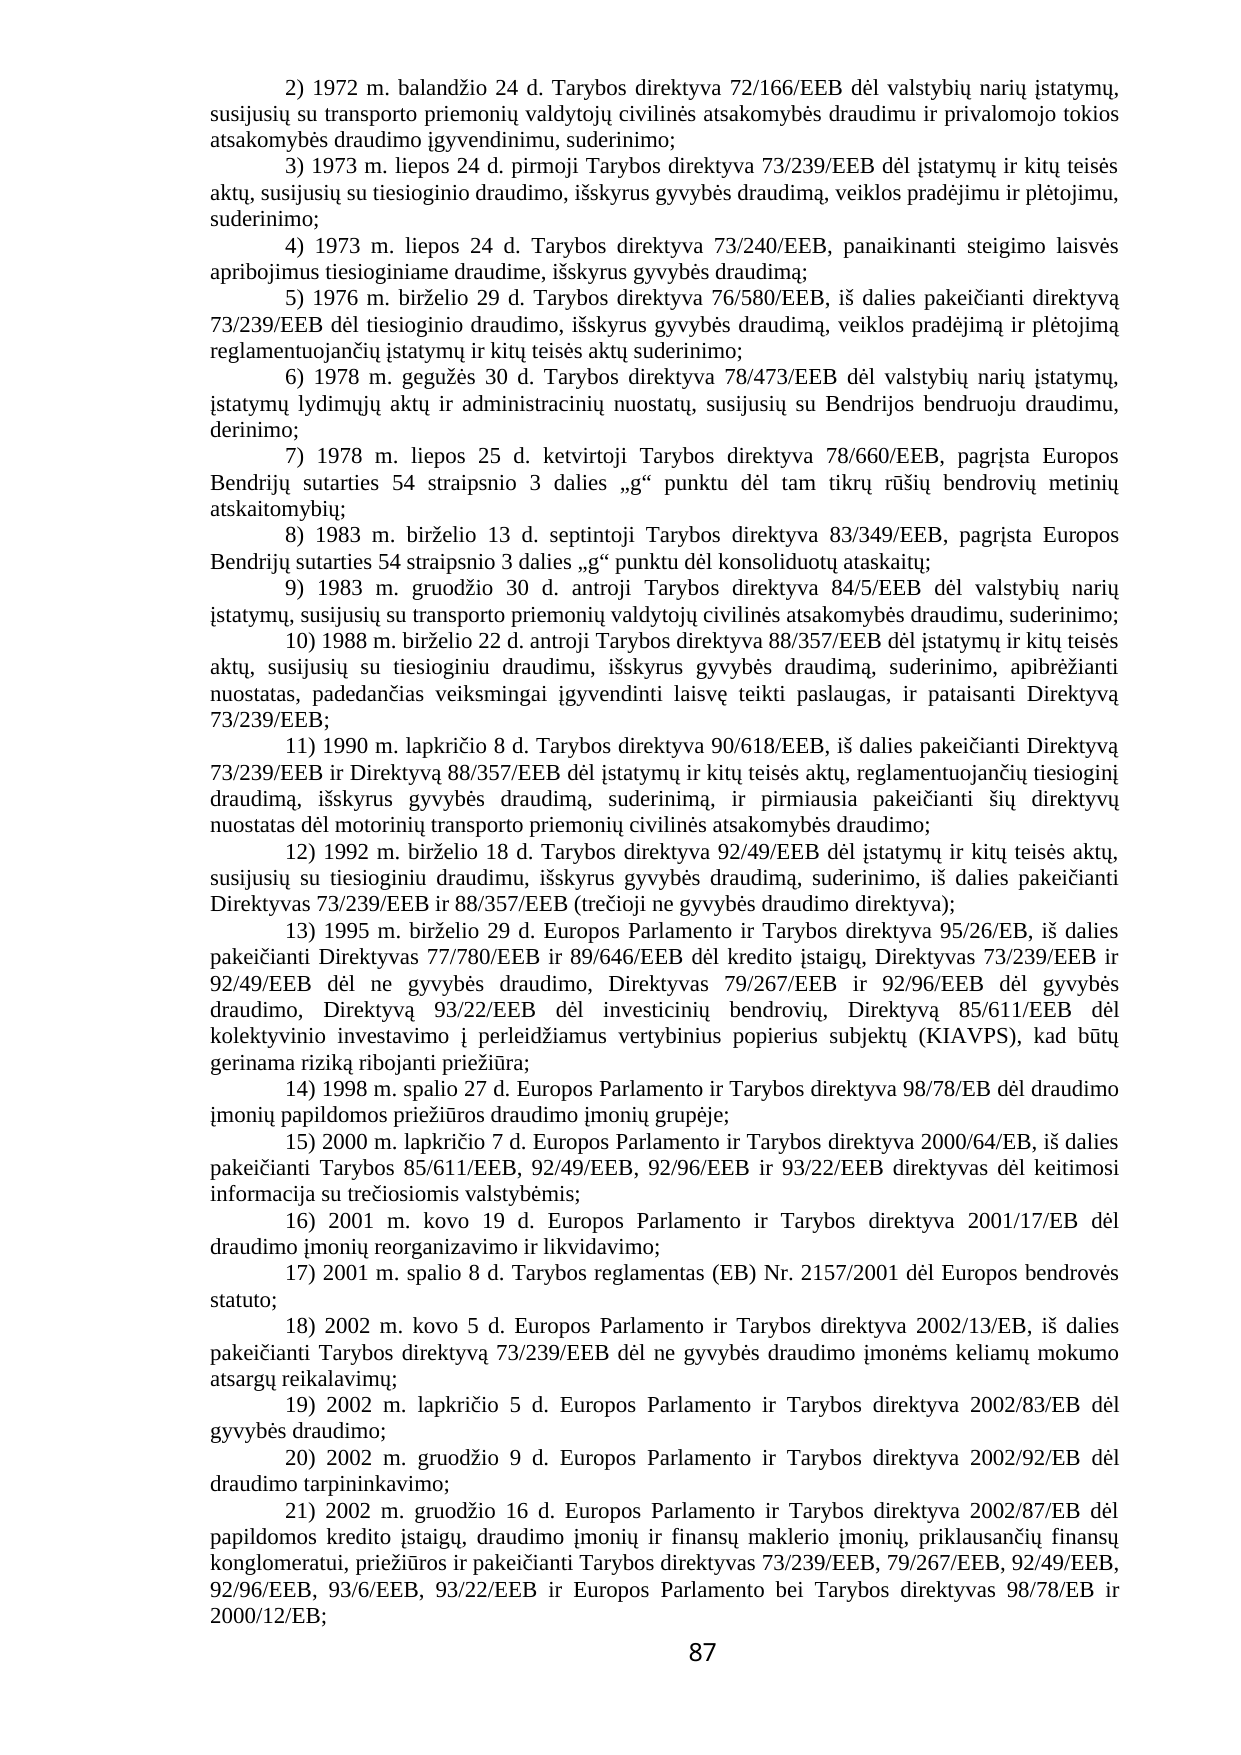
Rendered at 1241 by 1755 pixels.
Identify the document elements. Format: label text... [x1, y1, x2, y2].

text 11) 1990 m. lapkričio 8 d. Tarybos direktyva 90/618/EEB, iš dalies pakeičianti Direktyvą 73/239/EEB ir Direktyvą 88/357/EEB dėl įstatymų ir kitų teisės aktų, reglamentuojančių tiesioginį draudimą, išskyrus gyvybės draudimą, suderinimą, ir pirmiausia pakeičianti šių direktyvų nuostatas dėl motorinių transporto priemonių civilinės atsakomybės draudimo; [210, 732, 1120, 838]
text 2) 1972 m. balandžio 24 d. Tarybos direktyva 72/166/EEB dėl valstybių narių įstatymų, susijusių su transporto priemonių valdytojų civilinės atsakomybės draudimu ir privalomojo tokios atsakomybės draudimo įgyvendinimu, suderinimo; [210, 73, 1120, 153]
text 3) 1973 m. liepos 24 d. pirmoji Tarybos direktyva 73/239/EEB dėl įstatymų ir kitų teisės aktų, susijusių su tiesioginio draudimo, išskyrus gyvybės draudimą, veiklos pradėjimu ir plėtojimu, suderinimo; [210, 153, 1120, 232]
text 17) 2001 m. spalio 8 d. Tarybos reglamentas (EB) Nr. 2157/2001 dėl Europos bendrovės statuto; [210, 1259, 1120, 1312]
text 15) 2000 m. lapkričio 7 d. Europos Parlamento ir Tarybos direktyva 2000/64/EB, iš dalies pakeičianti Tarybos 85/611/EEB, 92/49/EEB, 92/96/EEB ir 93/22/EEB direktyvas dėl keitimosi informacija su trečiosiomis valstybėmis; [210, 1128, 1120, 1207]
text 13) 1995 m. birželio 29 d. Europos Parlamento ir Tarybos direktyva 95/26/EB, iš dalies pakeičianti Direktyvas 77/780/EEB ir 89/646/EEB dėl kredito įstaigų, Direktyvas 73/239/EEB ir 92/49/EEB dėl ne gyvybės draudimo, Direktyvas 79/267/EEB ir 92/96/EEB dėl gyvybės draudimo, Direktyvą 93/22/EEB dėl investicinių bendrovių, Direktyvą 85/611/EEB dėl kolektyvinio investavimo į perleidžiamus vertybinius popierius subjektų (KIAVPS), kad būtų gerinama riziką ribojanti priežiūra; [210, 917, 1120, 1075]
text 10) 1988 m. birželio 22 d. antroji Tarybos direktyva 88/357/EEB dėl įstatymų ir kitų teisės aktų, susijusių su tiesioginiu draudimu, išskyrus gyvybės draudimą, suderinimo, apibrėžianti nuostatas, padedančias veiksmingai įgyvendinti laisvę teikti paslaugas, ir pataisanti Direktyvą 73/239/EEB; [210, 627, 1120, 732]
text 9) 1983 m. gruodžio 30 d. antroji Tarybos direktyva 84/5/EEB dėl valstybių narių įstatymų, susijusių su transporto priemonių valdytojų civilinės atsakomybės draudimu, suderinimo; [210, 574, 1120, 627]
text 8) 1983 m. birželio 13 d. septintoji Tarybos direktyva 83/349/EEB, pagrįsta Europos Bendrijų sutarties 54 straipsnio 3 dalies „g“ punktu dėl konsoliduotų ataskaitų; [210, 522, 1120, 574]
text 14) 1998 m. spalio 27 d. Europos Parlamento ir Tarybos direktyva 98/78/EB dėl draudimo įmonių papildomos priežiūros draudimo įmonių grupėje; [210, 1075, 1120, 1128]
text 20) 2002 m. gruodžio 9 d. Europos Parlamento ir Tarybos direktyva 2002/92/EB dėl draudimo tarpininkavimo; [210, 1444, 1120, 1497]
text 18) 2002 m. kovo 5 d. Europos Parlamento ir Tarybos direktyva 2002/13/EB, iš dalies pakeičianti Tarybos direktyvą 73/239/EEB dėl ne gyvybės draudimo įmonėms keliamų mokumo atsargų reikalavimų; [210, 1312, 1120, 1391]
text 21) 2002 m. gruodžio 16 d. Europos Parlamento ir Tarybos direktyva 2002/87/EB dėl papildomos kredito įstaigų, draudimo įmonių ir finansų maklerio įmonių, priklausančių finansų konglomeratui, priežiūros ir pakeičianti Tarybos direktyvas 73/239/EEB, 79/267/EEB, 92/49/EEB, 92/96/EEB, 93/6/EEB, 93/22/EEB ir Europos Parlamento bei Tarybos direktyvas 98/78/EB ir 2000/12/EB; [210, 1497, 1120, 1628]
text 4) 1973 m. liepos 24 d. Tarybos direktyva 73/240/EEB, panaikinanti steigimo laisvės apribojimus tiesioginiame draudime, išskyrus gyvybės draudimą; [210, 232, 1120, 284]
text 6) 1978 m. gegužės 30 d. Tarybos direktyva 78/473/EEB dėl valstybių narių įstatymų, įstatymų lydimųjų aktų ir administracinių nuostatų, susijusių su Bendrijos bendruoju draudimu, derinimo; [210, 363, 1120, 442]
text 7) 1978 m. liepos 25 d. ketvirtoji Tarybos direktyva 78/660/EEB, pagrįsta Europos Bendrijų sutarties 54 straipsnio 3 dalies „g“ punktu dėl tam tikrų rūšių bendrovių metinių atskaitomybių; [210, 442, 1120, 522]
text 5) 1976 m. birželio 29 d. Tarybos direktyva 76/580/EEB, iš dalies pakeičianti direktyvą 73/239/EEB dėl tiesioginio draudimo, išskyrus gyvybės draudimą, veiklos pradėjimą ir plėtojimą reglamentuojančių įstatymų ir kitų teisės aktų suderinimo; [210, 284, 1120, 363]
text 16) 2001 m. kovo 19 d. Europos Parlamento ir Tarybos direktyva 2001/17/EB dėl draudimo įmonių reorganizavimo ir likvidavimo; [210, 1207, 1120, 1259]
text 19) 2002 m. lapkričio 5 d. Europos Parlamento ir Tarybos direktyva 2002/83/EB dėl gyvybės draudimo; [210, 1391, 1120, 1444]
text 12) 1992 m. birželio 18 d. Tarybos direktyva 92/49/EEB dėl įstatymų ir kitų teisės aktų, susijusių su tiesioginiu draudimu, išskyrus gyvybės draudimą, suderinimo, iš dalies pakeičianti Direktyvas 73/239/EEB ir 88/357/EEB (trečioji ne gyvybės draudimo direktyva); [210, 838, 1120, 917]
